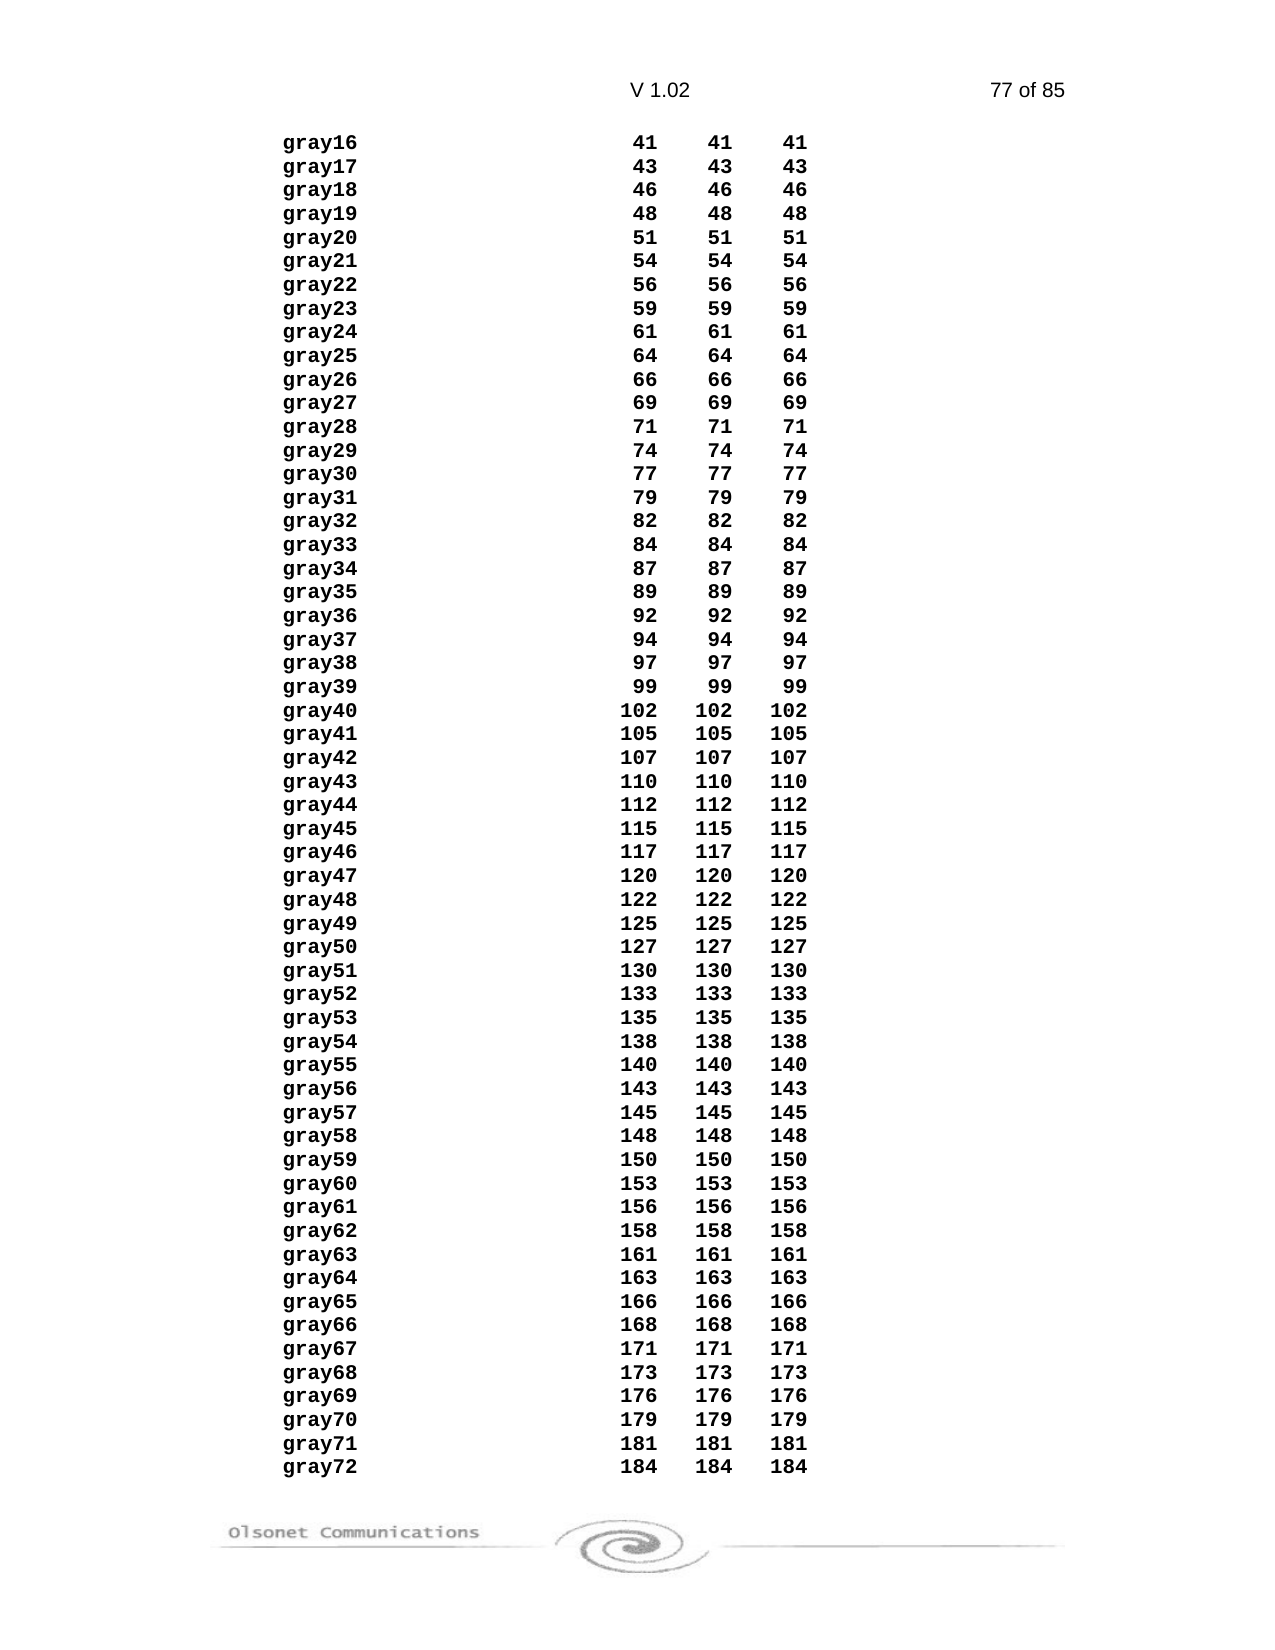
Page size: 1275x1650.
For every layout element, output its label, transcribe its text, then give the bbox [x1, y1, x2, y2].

text gray52 133 133 133 [282, 983, 1065, 1007]
text gray57 145 145 145 [282, 1102, 1065, 1125]
text gray20 51 51 51 [282, 227, 1065, 250]
text gray41 105 105 105 [282, 723, 1065, 747]
text gray37 94 94 94 [282, 629, 1065, 652]
text gray42 107 107 107 [282, 747, 1065, 771]
text gray65 166 166 166 [282, 1291, 1065, 1314]
text gray44 112 112 112 [282, 794, 1065, 818]
text gray28 71 71 71 [282, 416, 1065, 439]
text gray71 181 181 181 [282, 1433, 1065, 1456]
text gray56 143 143 143 [282, 1078, 1065, 1102]
text gray32 82 82 82 [282, 511, 1065, 534]
text gray59 150 150 150 [282, 1149, 1065, 1173]
text gray69 176 176 176 [282, 1385, 1065, 1409]
text gray29 74 74 74 [282, 439, 1065, 463]
text gray39 99 99 99 [282, 676, 1065, 700]
text gray60 153 153 153 [282, 1173, 1065, 1196]
text gray51 130 130 130 [282, 960, 1065, 983]
text gray58 148 148 148 [282, 1125, 1065, 1149]
text gray17 43 43 43 [282, 156, 1065, 179]
text gray45 115 115 115 [282, 818, 1065, 842]
text gray48 122 122 122 [282, 889, 1065, 912]
text gray18 46 46 46 [282, 179, 1065, 203]
text gray62 158 158 158 [282, 1220, 1065, 1243]
text gray36 92 92 92 [282, 605, 1065, 629]
text gray31 79 79 79 [282, 487, 1065, 511]
text gray34 87 87 87 [282, 558, 1065, 581]
text gray27 69 69 69 [282, 392, 1065, 416]
text gray21 54 54 54 [282, 250, 1065, 274]
text gray53 135 135 135 [282, 1007, 1065, 1031]
text gray70 179 179 179 [282, 1409, 1065, 1433]
text gray16 41 41 41 [282, 132, 1065, 156]
text gray54 138 138 138 [282, 1031, 1065, 1054]
text gray19 48 48 48 [282, 203, 1065, 227]
text gray63 161 161 161 [282, 1243, 1065, 1267]
text gray55 140 140 140 [282, 1054, 1065, 1078]
text gray38 97 97 97 [282, 652, 1065, 676]
text gray68 173 173 173 [282, 1362, 1065, 1385]
text gray50 127 127 127 [282, 936, 1065, 960]
text gray25 64 64 64 [282, 345, 1065, 369]
text gray66 168 168 168 [282, 1314, 1065, 1338]
text gray64 163 163 163 [282, 1267, 1065, 1291]
text gray43 110 110 110 [282, 771, 1065, 794]
text gray26 66 66 66 [282, 369, 1065, 392]
text gray67 171 171 171 [282, 1338, 1065, 1362]
text gray46 117 117 117 [282, 842, 1065, 865]
text gray49 125 125 125 [282, 912, 1065, 936]
text gray23 59 59 59 [282, 298, 1065, 321]
text gray22 56 56 56 [282, 274, 1065, 298]
text gray33 84 84 84 [282, 534, 1065, 558]
text gray40 102 102 102 [282, 700, 1065, 723]
text gray47 120 120 120 [282, 865, 1065, 889]
text gray61 156 156 156 [282, 1196, 1065, 1220]
text gray24 61 61 61 [282, 321, 1065, 345]
text gray72 184 184 184 [282, 1456, 1065, 1480]
picture [210, 1504, 1065, 1596]
text gray35 89 89 89 [282, 581, 1065, 605]
text gray30 77 77 77 [282, 463, 1065, 487]
